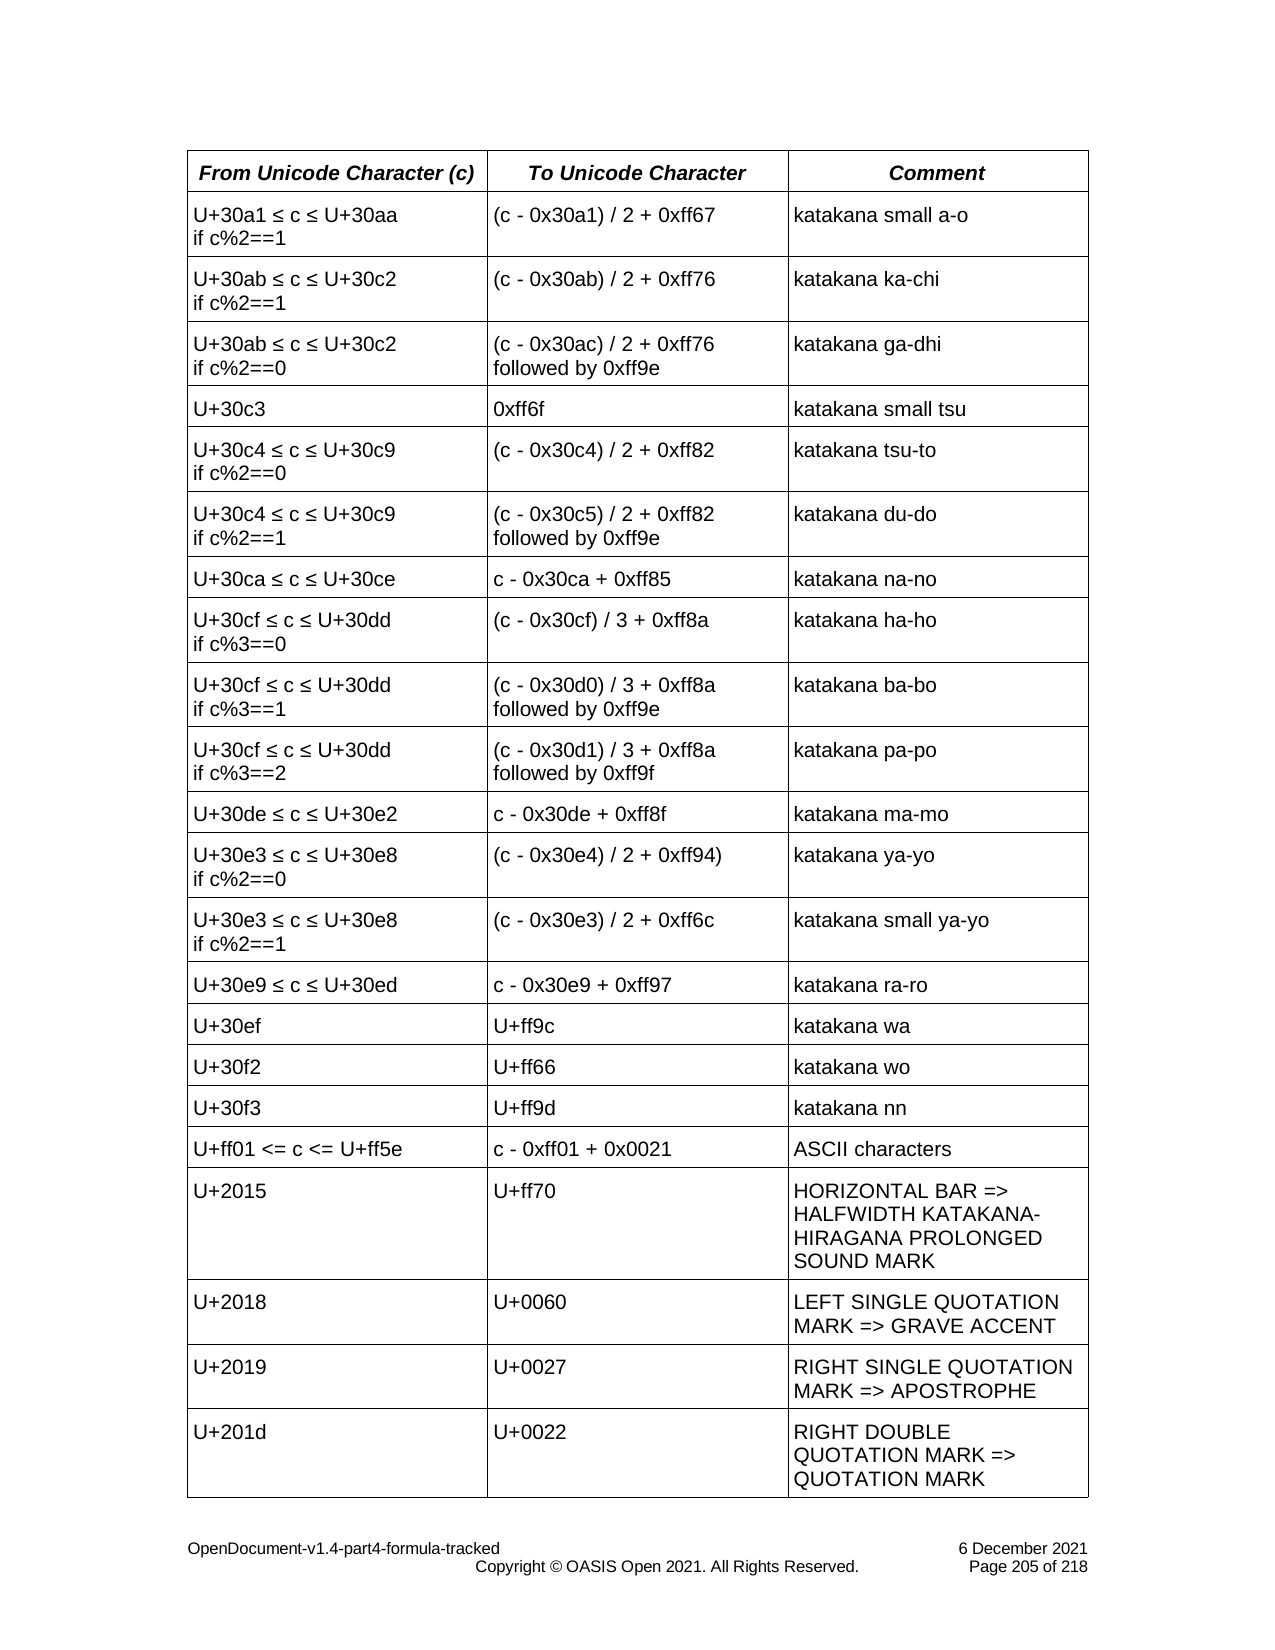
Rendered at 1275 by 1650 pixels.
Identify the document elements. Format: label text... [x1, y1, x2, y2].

table_cell c - 0x30de + 0xff8f [488, 792, 788, 832]
table_cell U+ff66 [488, 1045, 788, 1085]
table_cell (c - 0x30ac) / 2 + 0xff76 followed by 0xff9e [488, 322, 788, 385]
table_cell U+30e9 ≤ c ≤ U+30ed [188, 962, 487, 1003]
table_cell (c - 0x30e4) / 2 + 0xff94) [488, 833, 788, 897]
table_cell katakana ya-yo [789, 833, 1088, 897]
table_cell U+30c4 ≤ c ≤ U+30c9 if c%2==0 [188, 427, 487, 491]
table_cell (c - 0x30c4) / 2 + 0xff82 [488, 427, 788, 491]
table_cell U+30ab ≤ c ≤ U+30c2 if c%2==1 [188, 257, 487, 321]
table_cell U+30f3 [188, 1086, 487, 1126]
table_cell U+0027 [488, 1345, 788, 1408]
table_cell katakana du-do [789, 492, 1088, 556]
table_cell (c - 0x30c5) / 2 + 0xff82 followed by 0xff9e [488, 492, 788, 556]
table_cell katakana ha-ho [789, 598, 1088, 662]
table_cell katakana ga-dhi [789, 322, 1088, 385]
table_cell ASCII characters [789, 1127, 1088, 1167]
table_header Comment [789, 151, 1088, 191]
table_cell (c - 0x30d0) / 3 + 0xff8a followed by 0xff9e [488, 663, 788, 726]
table_cell U+30de ≤ c ≤ U+30e2 [188, 792, 487, 832]
table_cell U+30a1 ≤ c ≤ U+30aa if c%2==1 [188, 192, 487, 256]
table_cell U+30ef [188, 1004, 487, 1044]
table_cell U+ff01 <= c <= U+ff5e [188, 1127, 487, 1167]
table_cell katakana ma-mo [789, 792, 1088, 832]
table_cell U+0060 [488, 1280, 788, 1344]
table_cell (c - 0x30cf) / 3 + 0xff8a [488, 598, 788, 662]
table_cell c - 0x30e9 + 0xff97 [488, 962, 788, 1003]
table_cell U+30c4 ≤ c ≤ U+30c9 if c%2==1 [188, 492, 487, 556]
table_cell katakana ka-chi [789, 257, 1088, 321]
table_cell U+2018 [188, 1280, 487, 1344]
table_cell U+2015 [188, 1168, 487, 1279]
table_cell (c - 0x30ab) / 2 + 0xff76 [488, 257, 788, 321]
table_cell U+30e3 ≤ c ≤ U+30e8 if c%2==0 [188, 833, 487, 897]
table_cell katakana ra-ro [789, 962, 1088, 1003]
table_cell U+ff70 [488, 1168, 788, 1279]
table_cell U+30c3 [188, 386, 487, 426]
table_cell U+30cf ≤ c ≤ U+30dd if c%3==2 [188, 727, 487, 791]
table_cell U+ff9d [488, 1086, 788, 1126]
table_cell (c - 0x30d1) / 3 + 0xff8a followed by 0xff9f [488, 727, 788, 791]
table_cell katakana nn [789, 1086, 1088, 1126]
table_cell U+30e3 ≤ c ≤ U+30e8 if c%2==1 [188, 898, 487, 961]
table_cell U+30cf ≤ c ≤ U+30dd if c%3==1 [188, 663, 487, 726]
table_header From Unicode Character (c) [188, 151, 487, 191]
table_cell katakana ba-bo [789, 663, 1088, 726]
table_cell katakana wo [789, 1045, 1088, 1085]
table_cell U+201d [188, 1409, 487, 1497]
table_cell U+ff9c [488, 1004, 788, 1044]
table_cell katakana pa-po [789, 727, 1088, 791]
table_cell c - 0xff01 + 0x0021 [488, 1127, 788, 1167]
table_cell c - 0x30ca + 0xff85 [488, 557, 788, 597]
table_cell katakana wa [789, 1004, 1088, 1044]
table_cell RIGHT SINGLE QUOTATION MARK => APOSTROPHE [789, 1345, 1088, 1408]
table_cell U+0022 [488, 1409, 788, 1497]
table_cell katakana na-no [789, 557, 1088, 597]
table_cell U+30f2 [188, 1045, 487, 1085]
table_cell katakana tsu-to [789, 427, 1088, 491]
table_cell U+30cf ≤ c ≤ U+30dd if c%3==0 [188, 598, 487, 662]
table_cell 0xff6f [488, 386, 788, 426]
table_cell U+30ca ≤ c ≤ U+30ce [188, 557, 487, 597]
table_cell U+30ab ≤ c ≤ U+30c2 if c%2==0 [188, 322, 487, 385]
table_cell HORIZONTAL BAR => HALFWIDTH KATAKANA-HIRAGANA PROLONGED SOUND MARK [789, 1168, 1088, 1279]
table_cell U+2019 [188, 1345, 487, 1408]
table_cell (c - 0x30a1) / 2 + 0xff67 [488, 192, 788, 256]
table_cell katakana small ya-yo [789, 898, 1088, 961]
table_cell katakana small a-o [789, 192, 1088, 256]
table_cell (c - 0x30e3) / 2 + 0xff6c [488, 898, 788, 961]
table_cell LEFT SINGLE QUOTATION MARK => GRAVE ACCENT [789, 1280, 1088, 1344]
table_cell katakana small tsu [789, 386, 1088, 426]
table_cell RIGHT DOUBLE QUOTATION MARK => QUOTATION MARK [789, 1409, 1088, 1497]
table_header To Unicode Character [488, 151, 788, 191]
